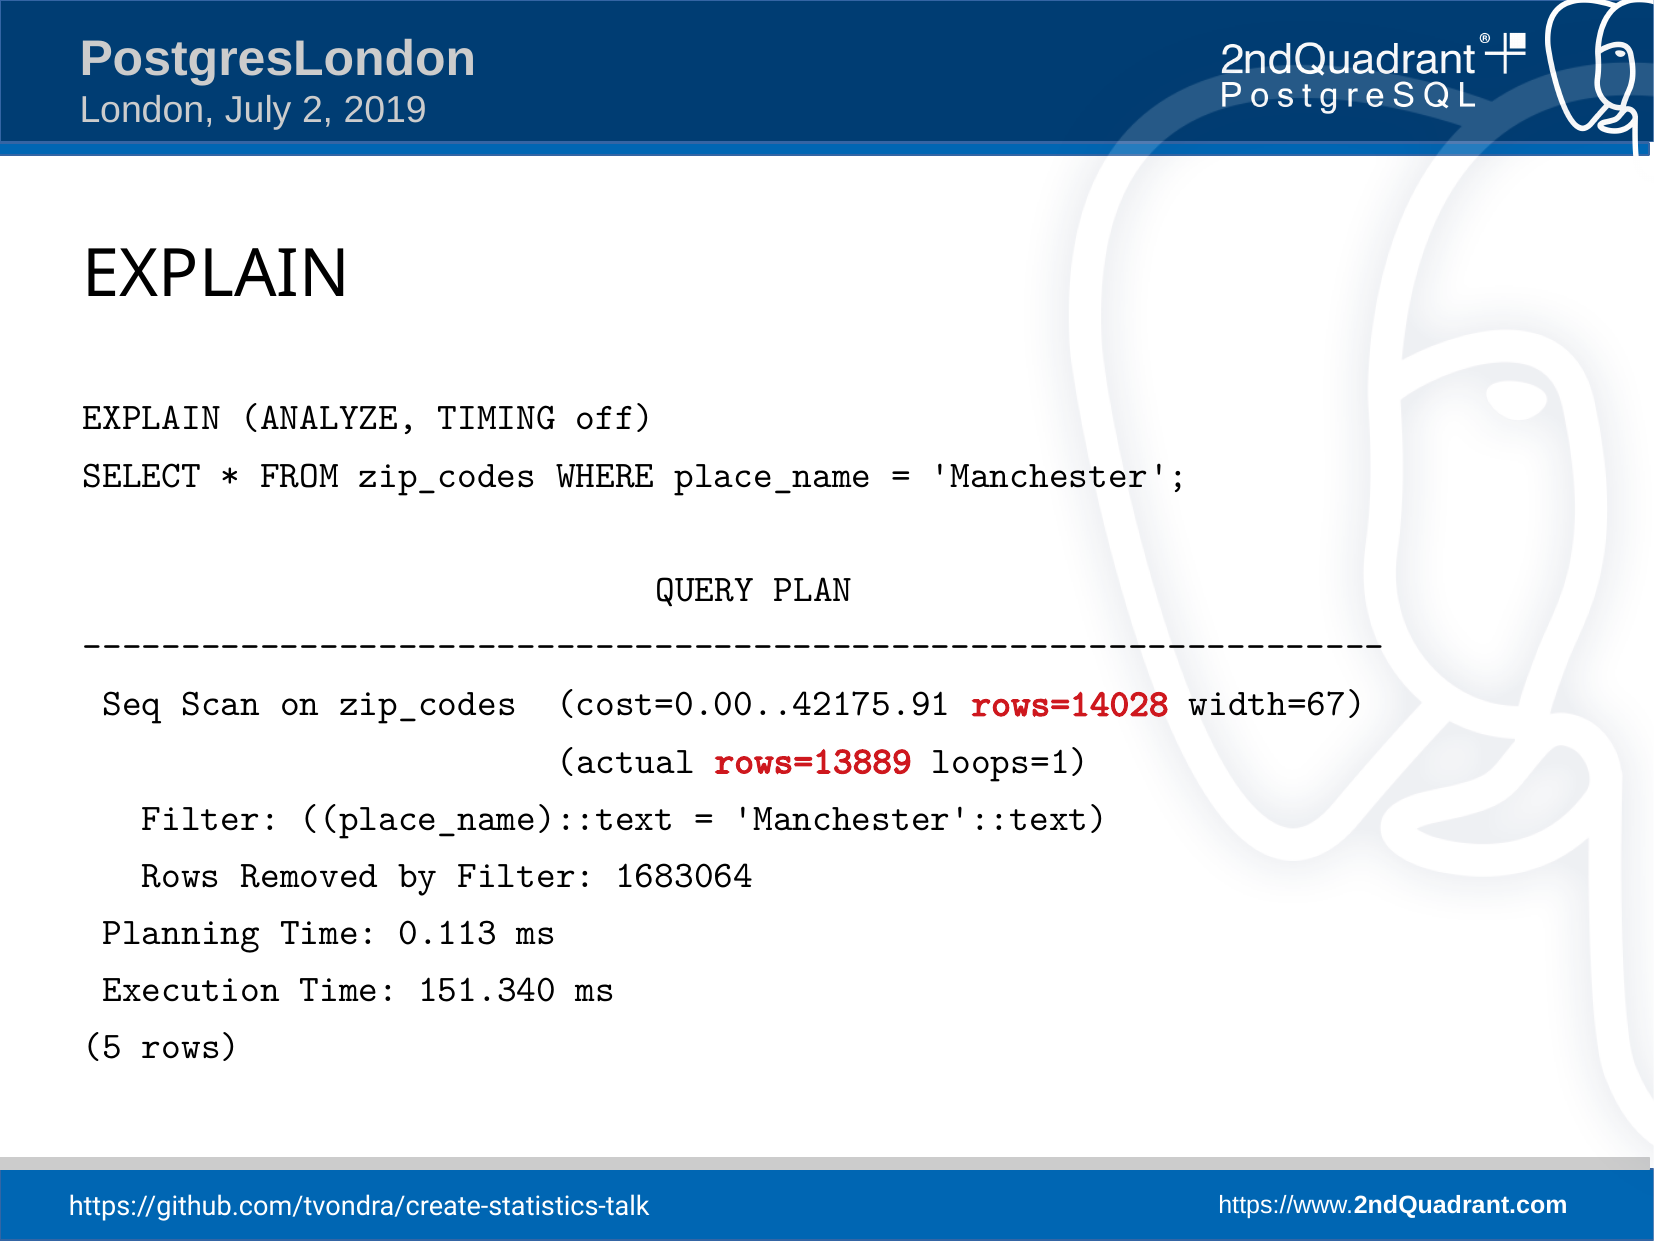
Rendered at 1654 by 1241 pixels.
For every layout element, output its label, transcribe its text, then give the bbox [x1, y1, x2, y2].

list EXPLAIN (ANALYZE, TIMING off) SELECT * FROM zip_codes WHERE place_name = 'Manchester'; QUERY PLAN ------------------------------------------------------------------ Seq Scan on zip_codes (cost=0.00..42175.91 rows=14028 width=67) (actual rows=13889 loops=1) Filter: ((place_name)::text = 'Manchester'::text) Rows Removed by Filter: 1683064 Planning Time: 0.113 ms Execution Time: 151.340 ms (5 rows) [82, 384, 1571, 1104]
picture [632, 0, 1654, 1241]
title EXPLAIN [82, 167, 1571, 375]
